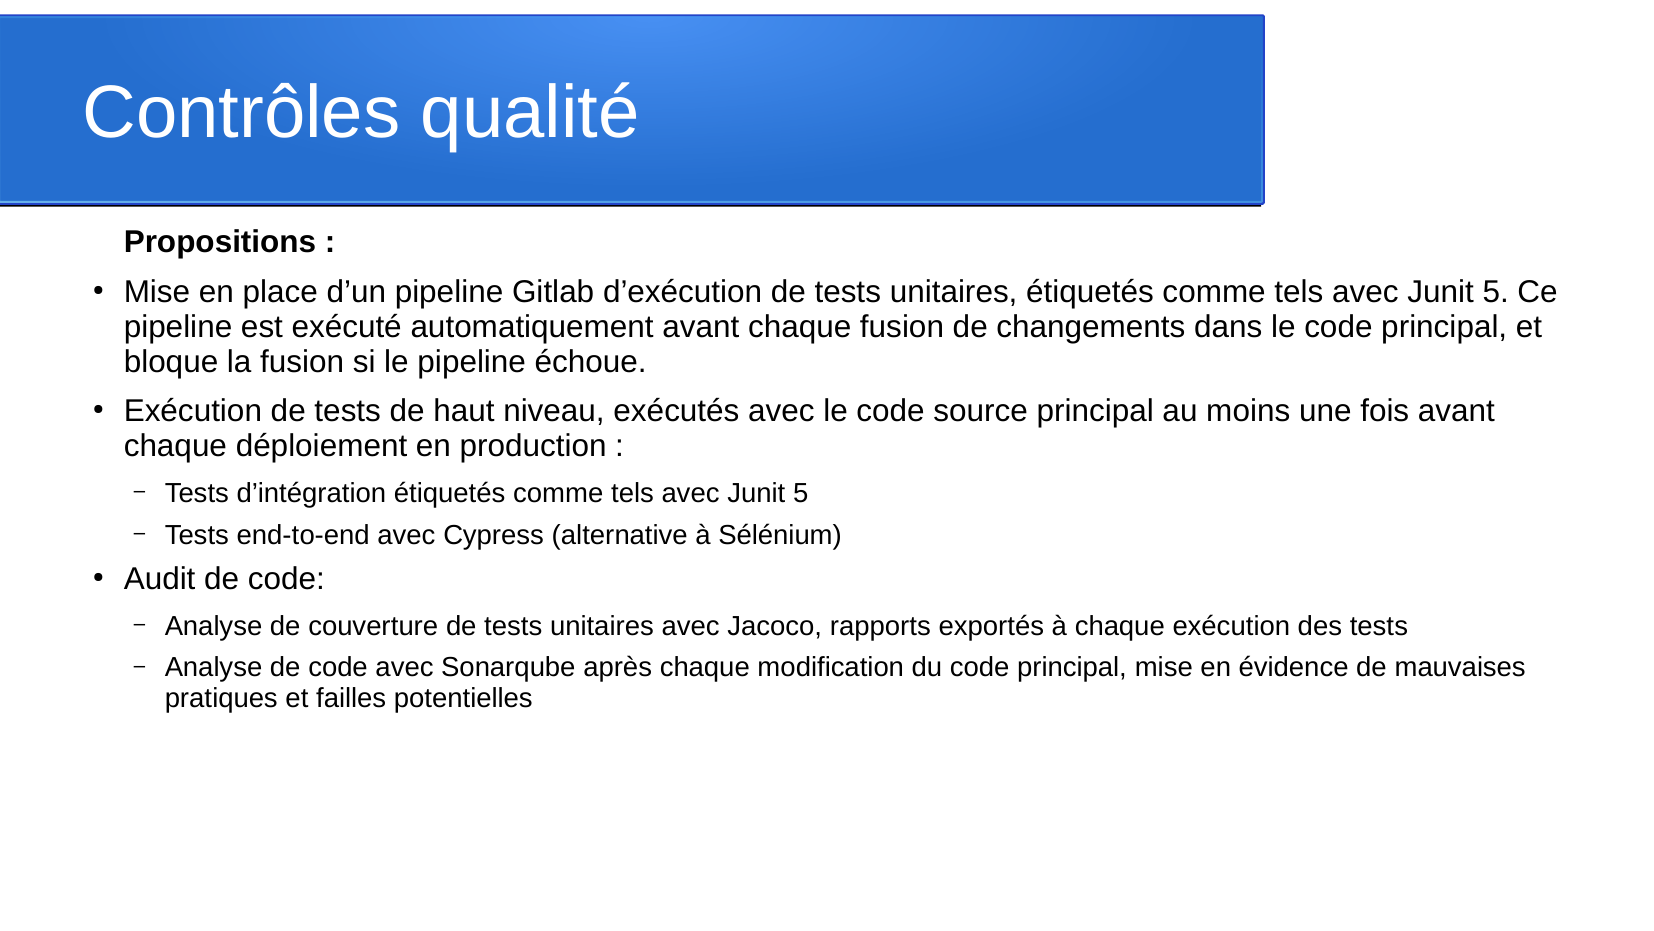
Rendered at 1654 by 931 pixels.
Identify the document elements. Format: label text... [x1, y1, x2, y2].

title Contrôles qualité [82, 35, 1235, 189]
list Propositions : Mise en place d’un pipeline Gitlab d’exécution de tests unitaires, étiquetés comme tels avec Junit 5. Ce pipeline est exécuté automatiquement avant chaque fusion de changements dans le code principal, et bloque la fusion si le pipeline échoue. Exécution de tests de haut niveau, exécutés avec le code source principal au moins une fois avant chaque déploiement en production : Tests d’intégration étiquetés comme tels avec Junit 5 Tests end-to-end avec Cypress (alternative à Sélénium) Audit de code: Analyse de couverture de tests unitaires avec Jacoco, rapports exportés à chaque exécution des tests Analyse de code avec Sonarqube après chaque modification du code principal, mise en évidence de mauvaises pratiques et failles potentielles [82, 224, 1571, 764]
